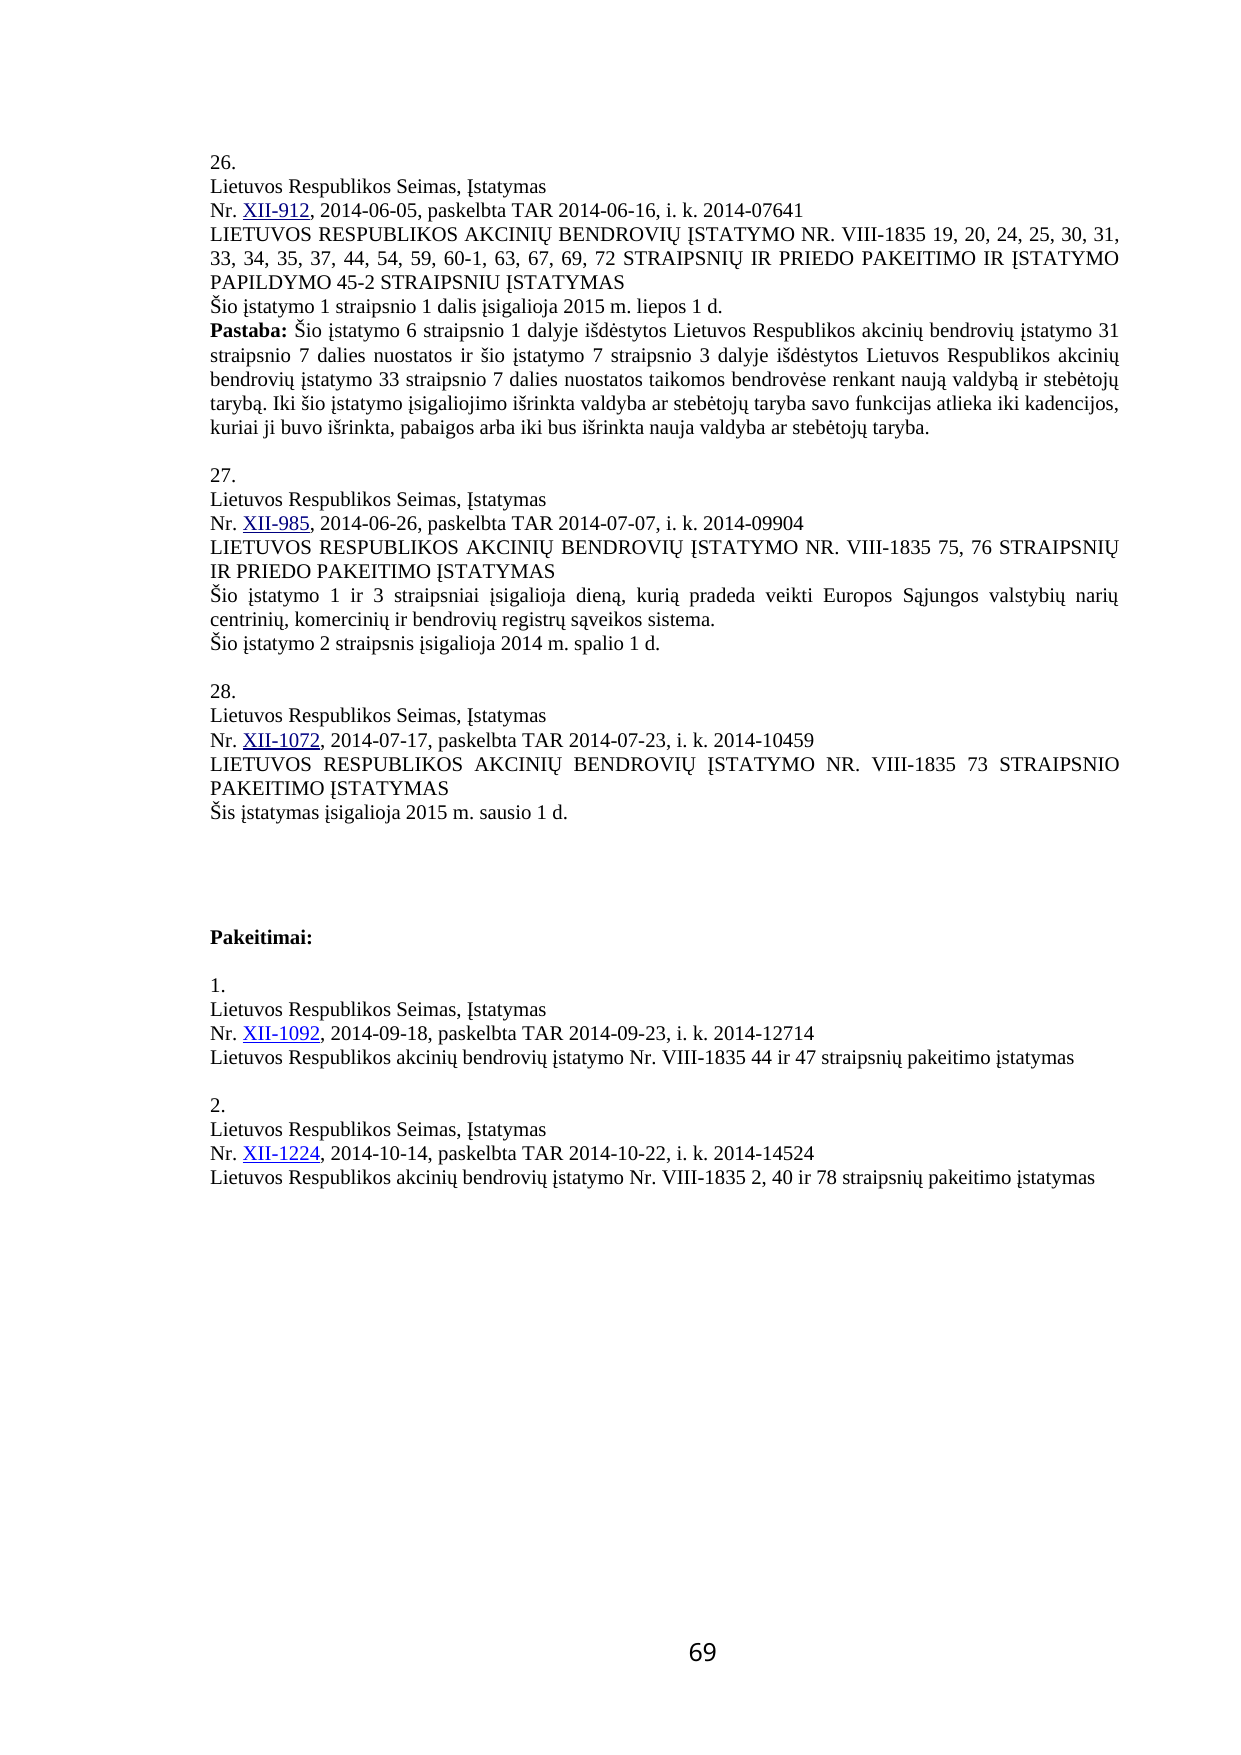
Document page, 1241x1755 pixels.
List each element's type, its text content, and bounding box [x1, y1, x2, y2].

text 28. [210, 679, 1120, 703]
text Šio įstatymo 2 straipsnis įsigalioja 2014 m. spalio 1 d. [210, 631, 1120, 655]
text 26. [210, 150, 1120, 174]
text Šis įstatymas įsigalioja 2015 m. sausio 1 d. [210, 800, 1111, 824]
text Lietuvos Respublikos Seimas, Įstatymas [210, 487, 1120, 511]
text Nr. XII-912, 2014-06-05, paskelbta TAR 2014-06-16, i. k. 2014-07641 [210, 198, 1120, 222]
text Nr. XII-1092, 2014-09-18, paskelbta TAR 2014-09-23, i. k. 2014-12714 [210, 1021, 1120, 1045]
text Šio įstatymo 1 ir 3 straipsniai įsigalioja dieną, kurią pradeda veikti Europos Sąjungos valstybių narių centrinių, komercinių ir bendrovių registrų sąveikos sistema. [210, 583, 1120, 631]
text Nr. XII-985, 2014-06-26, paskelbta TAR 2014-07-07, i. k. 2014-09904 [210, 511, 1120, 535]
text Lietuvos Respublikos Seimas, Įstatymas [210, 703, 1120, 727]
text Pastaba: Šio įstatymo 6 straipsnio 1 dalyje išdėstytos Lietuvos Respublikos akcinių bendrovių įstatymo 31 straipsnio 7 dalies nuostatos ir šio įstatymo 7 straipsnio 3 dalyje išdėstytos Lietuvos Respublikos akcinių bendrovių įstatymo 33 straipsnio 7 dalies nuostatos taikomos bendrovėse renkant naują valdybą ir stebėtojų tarybą. Iki šio įstatymo įsigaliojimo išrinkta valdyba ar stebėtojų taryba savo funkcijas atlieka iki kadencijos, kuriai ji buvo išrinkta, pabaigos arba iki bus išrinkta nauja valdyba ar stebėtojų taryba. [210, 318, 1120, 439]
text Lietuvos Respublikos Seimas, Įstatymas [210, 997, 1120, 1021]
text Nr. XII-1224, 2014-10-14, paskelbta TAR 2014-10-22, i. k. 2014-14524 [210, 1141, 1120, 1165]
text 27. [210, 463, 1120, 487]
text Lietuvos Respublikos Seimas, Įstatymas [210, 1117, 1120, 1141]
text Lietuvos Respublikos Seimas, Įstatymas [210, 174, 1120, 198]
text LIETUVOS RESPUBLIKOS AKCINIŲ BENDROVIŲ ĮSTATYMO NR. VIII-1835 73 STRAIPSNIO PAKEITIMO ĮSTATYMAS [210, 752, 1120, 800]
text Lietuvos Respublikos akcinių bendrovių įstatymo Nr. VIII-1835 44 ir 47 straipsnių pakeitimo įstatymas [210, 1045, 1120, 1069]
text Lietuvos Respublikos akcinių bendrovių įstatymo Nr. VIII-1835 2, 40 ir 78 straipsnių pakeitimo įstatymas [210, 1165, 1120, 1189]
text LIETUVOS RESPUBLIKOS AKCINIŲ BENDROVIŲ ĮSTATYMO NR. VIII-1835 75, 76 STRAIPSNIŲ IR PRIEDO PAKEITIMO ĮSTATYMAS [210, 535, 1120, 583]
text Šio įstatymo 1 straipsnio 1 dalis įsigalioja 2015 m. liepos 1 d. [210, 294, 1120, 318]
text 2. [210, 1093, 1120, 1117]
text 1. [210, 973, 1120, 997]
text Pakeitimai: [210, 925, 1120, 949]
text LIETUVOS RESPUBLIKOS AKCINIŲ BENDROVIŲ ĮSTATYMO NR. VIII-1835 19, 20, 24, 25, 30, 31, 33, 34, 35, 37, 44, 54, 59, 60-1, 63, 67, 69, 72 STRAIPSNIŲ IR PRIEDO PAKEITIMO IR ĮSTATYMO PAPILDYMO 45-2 STRAIPSNIU ĮSTATYMAS [210, 222, 1120, 294]
text Nr. XII-1072, 2014-07-17, paskelbta TAR 2014-07-23, i. k. 2014-10459 [210, 727, 1120, 752]
